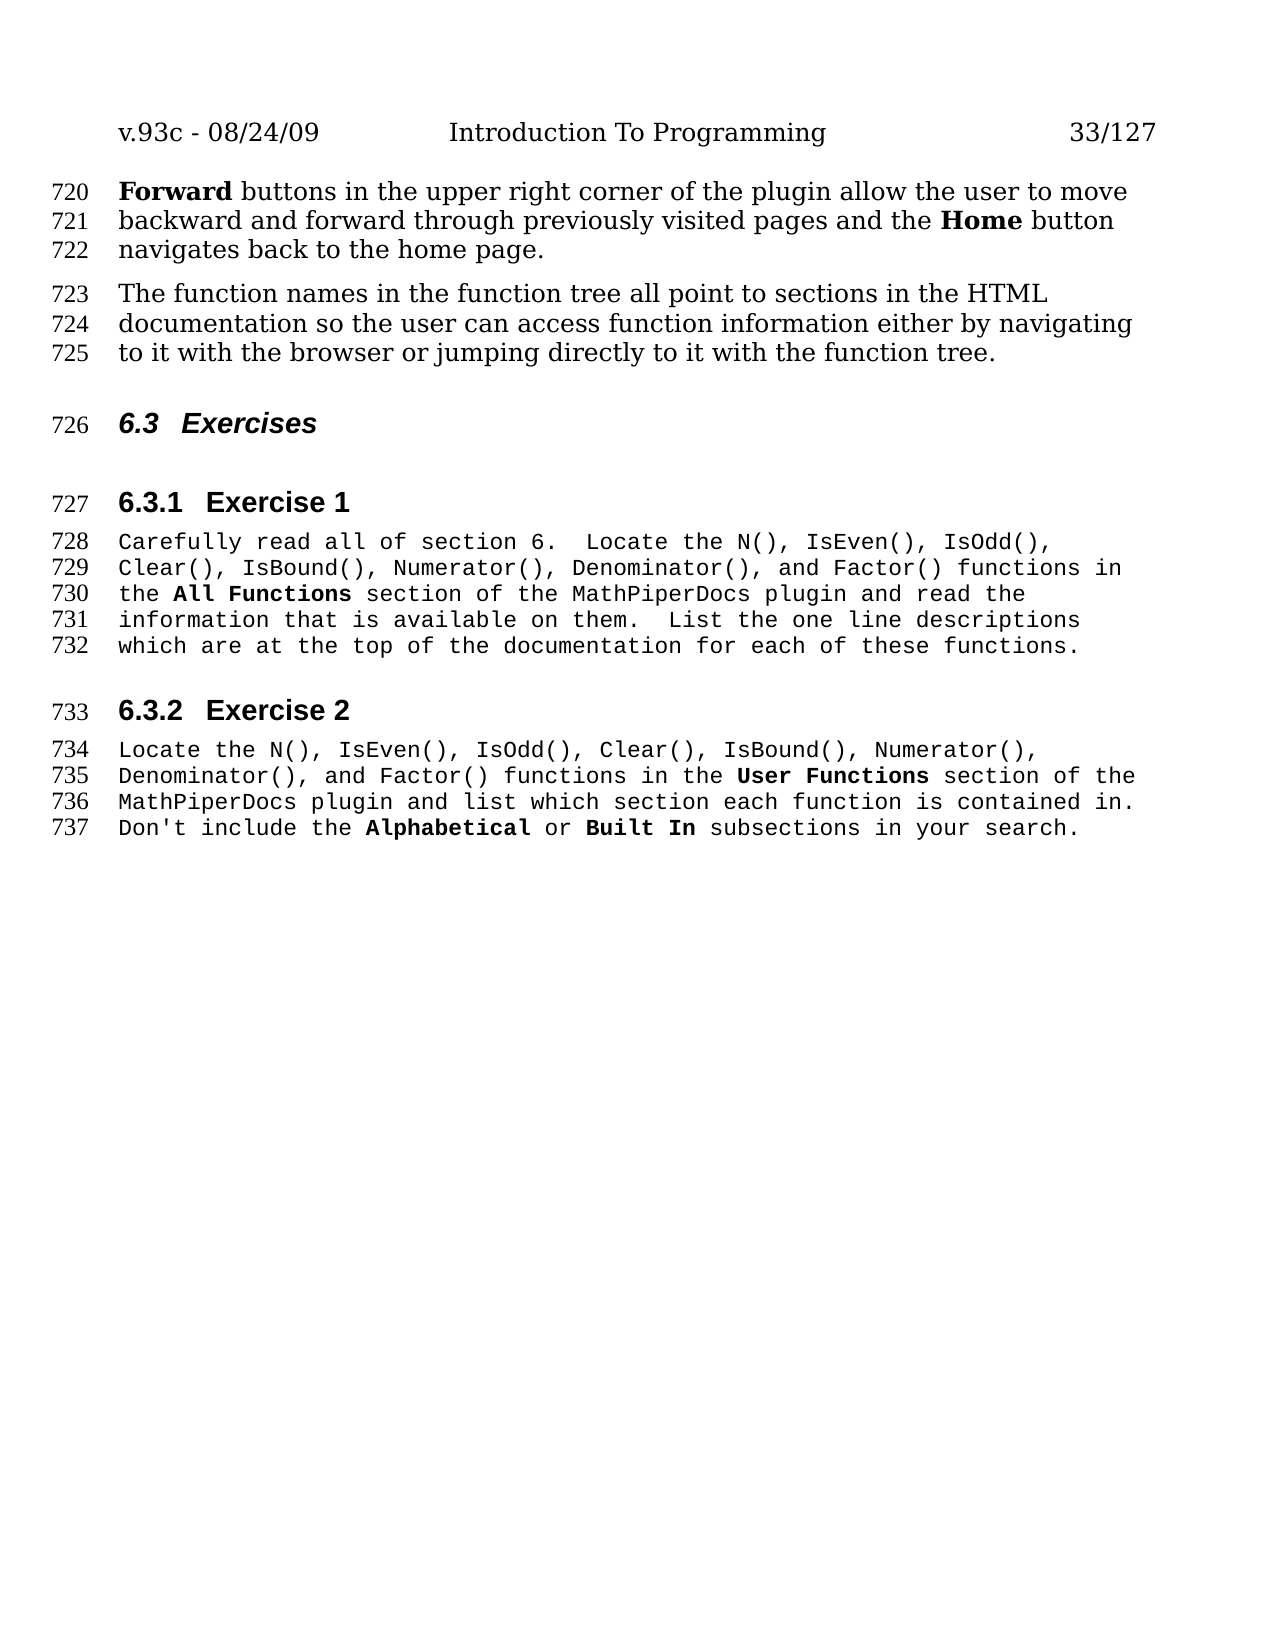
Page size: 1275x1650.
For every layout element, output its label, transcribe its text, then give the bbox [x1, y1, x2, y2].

subtitle Exercise 2 [118, 693, 1157, 727]
text Carefully read all of section 6. Locate the N(), IsEven(), IsOdd(), Clear(), IsBound(), Numerator(), Denominator(), and Factor() functions in the All Functions section of the MathPiperDocs plugin and read the information that is available on them. List the one line descriptions which are at the top of the documentation for each of these functions. [118, 530, 1157, 660]
text Locate the N(), IsEven(), IsOdd(), Clear(), IsBound(), Numerator(), Denominator(), and Factor() functions in the User Functions section of the MathPiperDocs plugin and list which section each function is contained in. Don't include the Alphabetical or Built In subsections in your search. [118, 738, 1157, 842]
subtitle Exercises [118, 406, 1157, 440]
text The function names in the function tree all point to sections in the HTML documentation so the user can access function information either by navigating to it with the browser or jumping directly to it with the function tree. [118, 280, 1157, 367]
text Forward buttons in the upper right corner of the plugin allow the user to move backward and forward through previously visited pages and the Home button navigates back to the home page. [118, 177, 1157, 265]
subtitle Exercise 1 [118, 485, 1157, 518]
